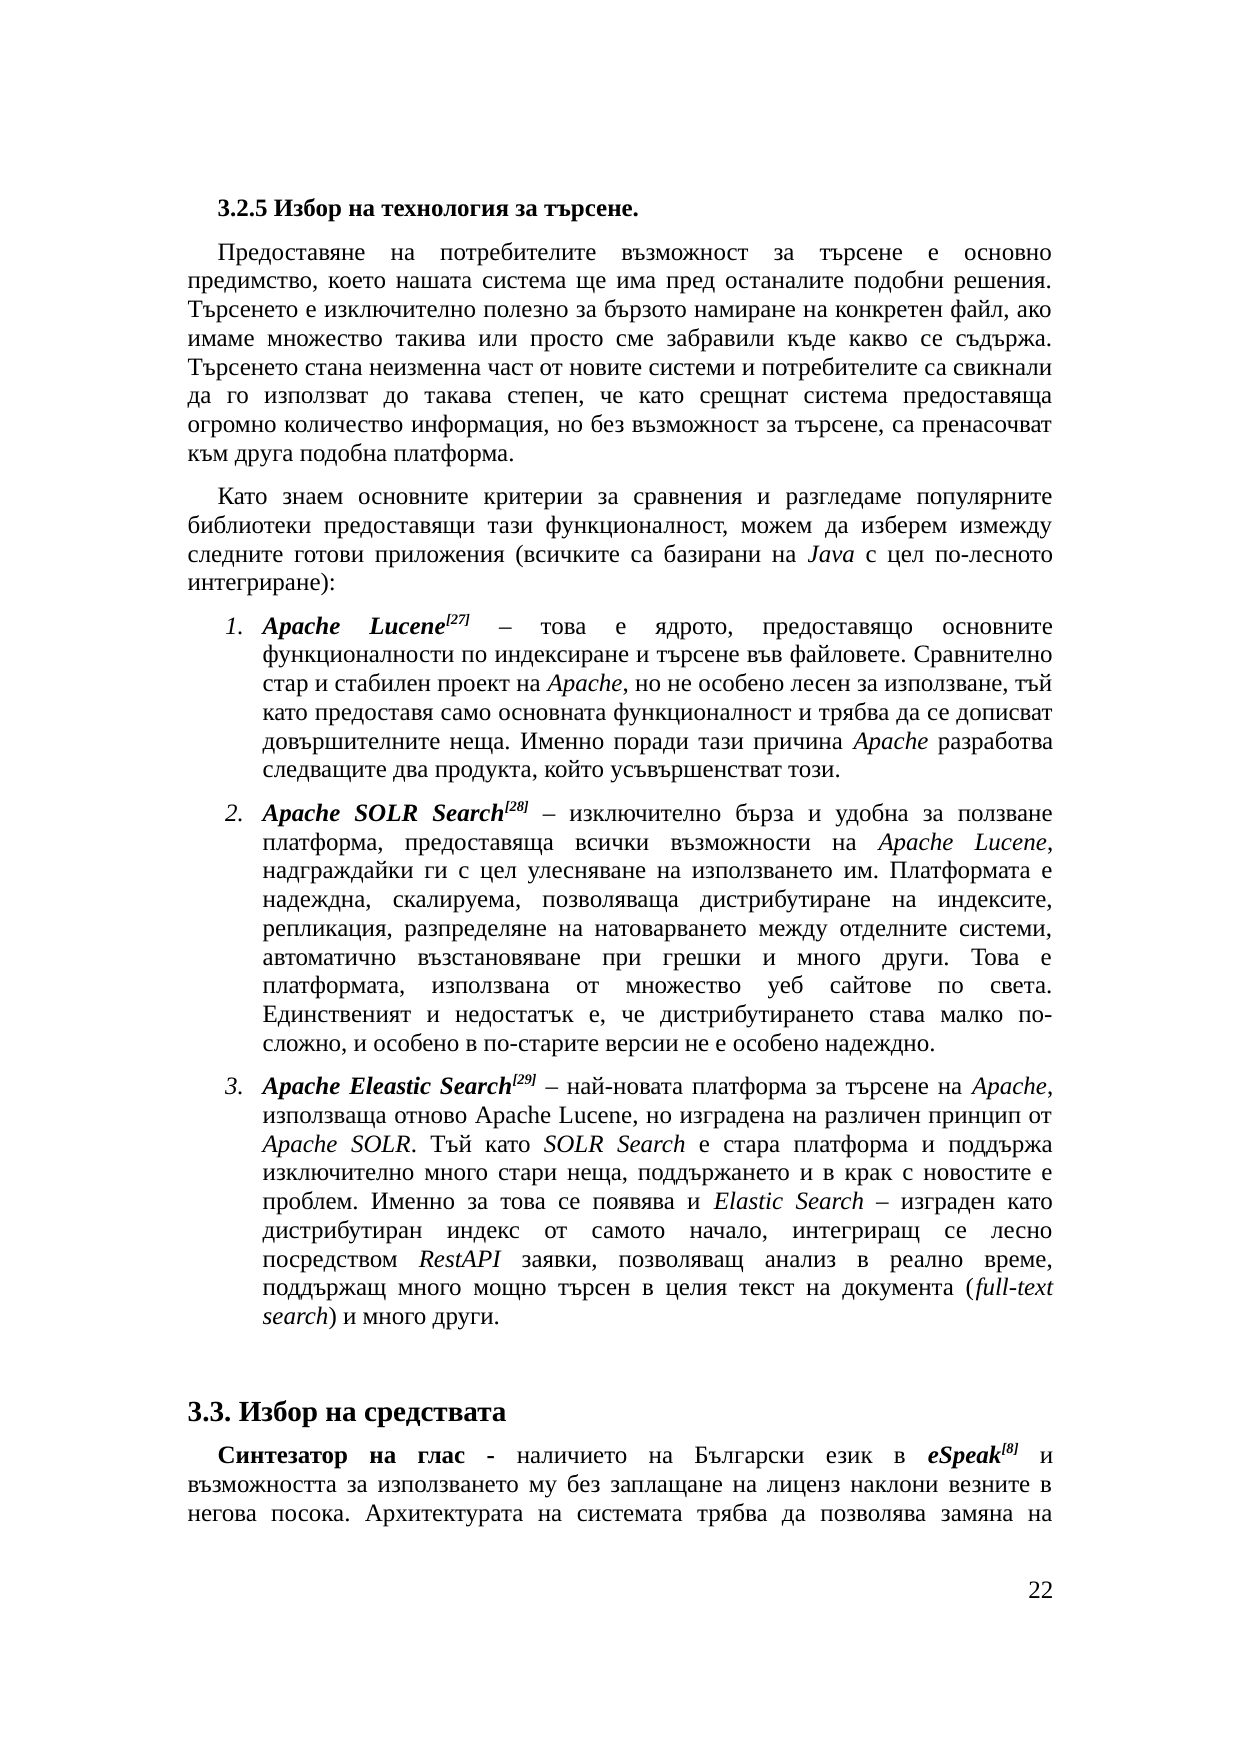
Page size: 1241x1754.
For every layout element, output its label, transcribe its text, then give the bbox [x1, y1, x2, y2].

list Apache Eleastic Search[29] – най-новата платформа за търсене на Apache, използваща отново Apache Lucene, но изградена на различен принцип от Apache SOLR. Тъй като SOLR Search е стара платформа и поддържа изключително много стари неща, поддържането и в крак с новостите е проблем. Именно за това се появява и Elastic Search – изграден като дистрибутиран индекс от самото начало, интегриращ се лесно посредством RestAPI заявки, позволяващ анализ в реално време, поддържащ много мощно търсен в целия текст на документа (full-text search) и много други. [225, 1071, 1053, 1330]
text Предоставяне на потребителите възможност за търсене е основно предимство, което нашата система ще има пред останалите подобни решения. Търсенето е изключително полезно за бързото намиране на конкретен файл, ако имаме множество такива или просто сме забравили къде какво се съдържа. Търсенето стана неизменна част от новите системи и потребителите са свикнали да го използват до такава степен, че като срещнат система предоставяща огромно количество информация, но без възможност за търсене, са пренасочват към друга подобна платформа. [187, 237, 1053, 467]
list Apache Lucene[27] – това е ядрото, предоставящо основните функционалности по индексиране и търсене във файловете. Сравнително стар и стабилен проект на Apache, но не особено лесен за използване, тъй като предоставя само основната функционалност и трябва да се дописват довършителните неща. Именно поради тази причина Apache разработва следващите два продукта, който усъвършенстват този. [225, 611, 1053, 783]
text 3.2.5 Избор на технология за търсене. [187, 193, 1053, 222]
text Като знаем основните критерии за сравнения и разгледаме популярните библиотеки предоставящи тази функционалност, можем да изберем измежду следните готови приложения (всичките са базирани на Java с цел по-лесното интегриране): [187, 481, 1053, 596]
list Apache SOLR Search[28] – изключително бърза и удобна за ползване платформа, предоставяща всички възможности на Apache Lucene, надграждайки ги с цел улесняване на използването им. Платформата е надеждна, скалируема, позволяваща дистрибутиране на индексите, репликация, разпределяне на натоварването между отделните системи, автоматично възстановяване при грешки и много други. Това е платформата, използвана от множество уеб сайтове по света. Единственият и недостатък е, че дистрибутирането става малко по-сложно, и особено в по-старите версии не е особено надеждно. [225, 798, 1053, 1057]
text Синтезатор на глас - наличието на Български език в eSpeak[8] и възможността за използването му без заплащане на лиценз наклони везните в негова посока. Архитектурата на системата трябва да позволява замяна на [187, 1440, 1053, 1526]
subtitle 3.3. Избор на средствата [187, 1394, 1053, 1428]
